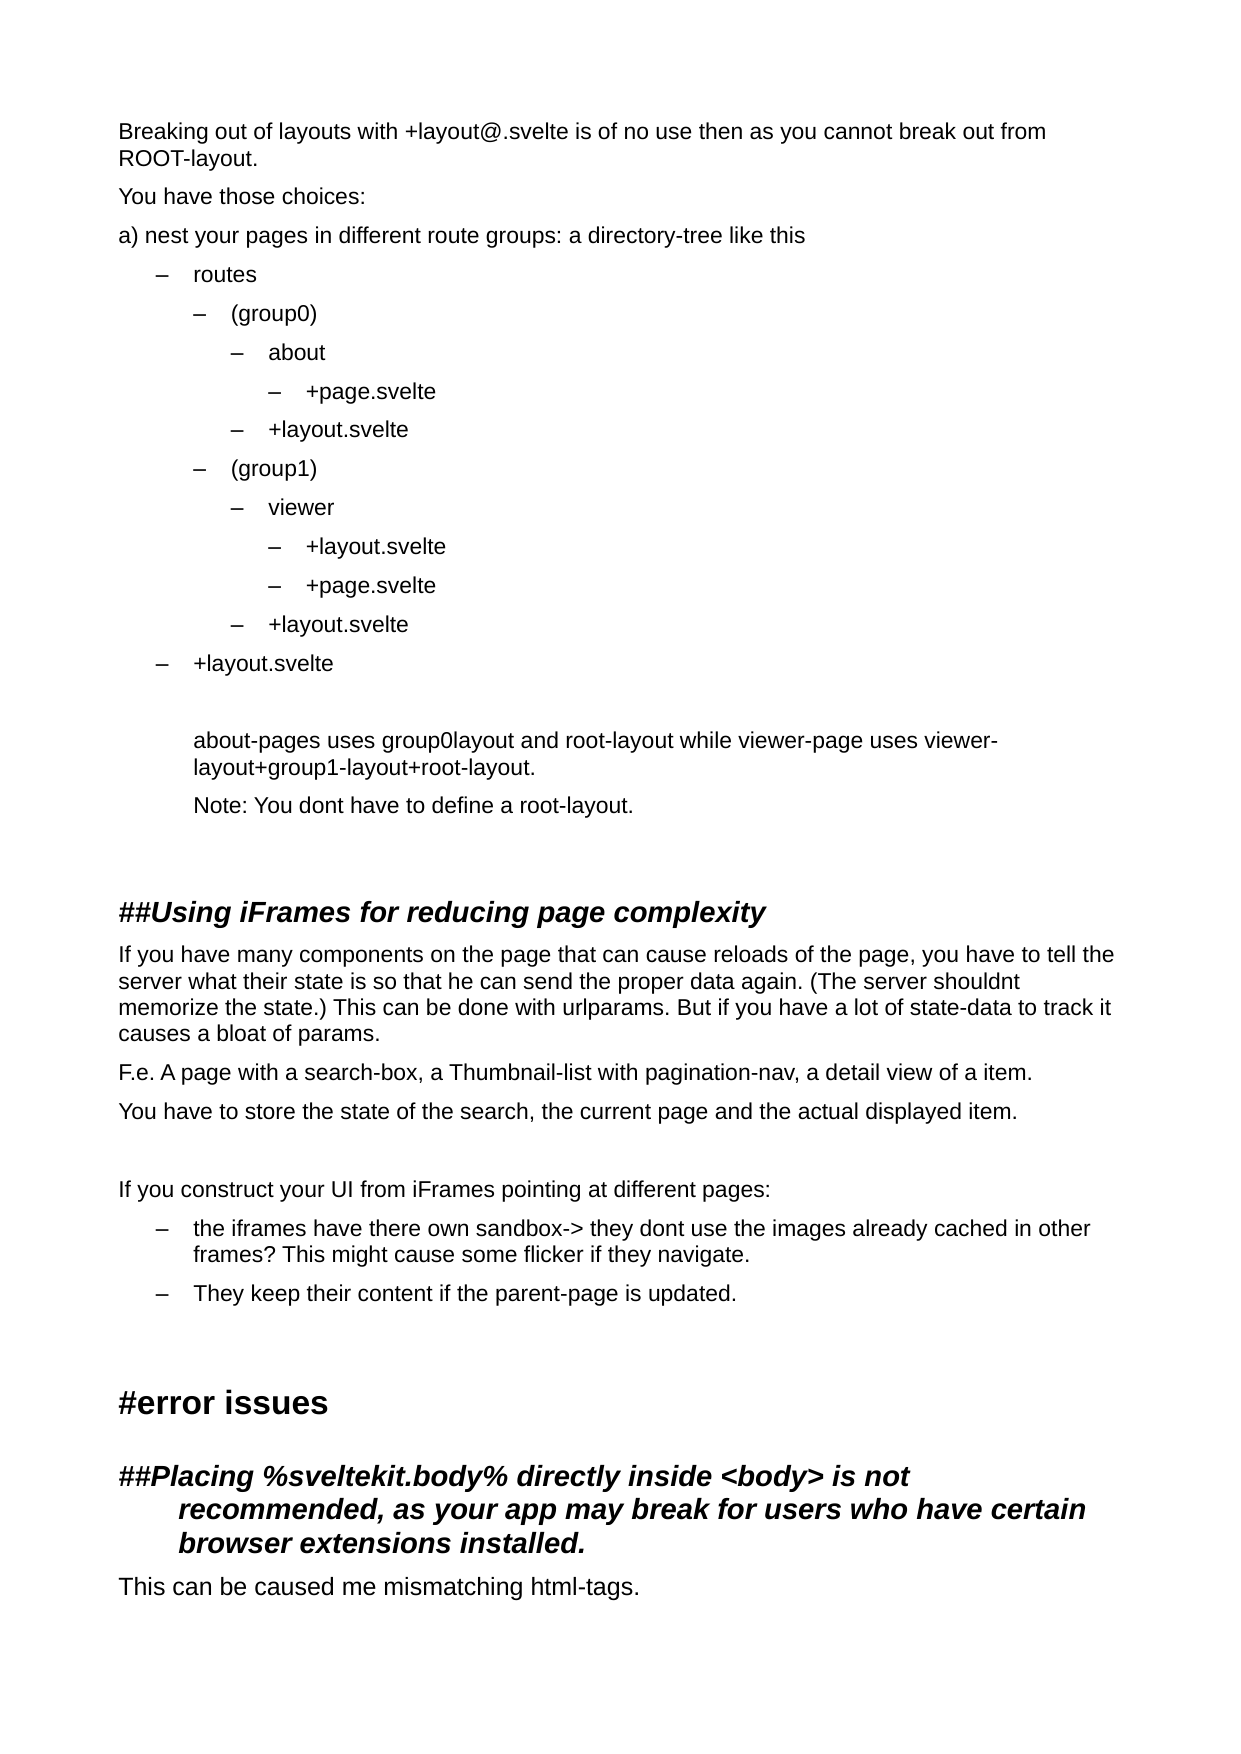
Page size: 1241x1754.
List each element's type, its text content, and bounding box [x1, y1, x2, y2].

text This can be caused me mismatching html-tags. [118, 1572, 1122, 1601]
list Note: You dont have to define a root-layout. [156, 792, 1122, 819]
subtitle ##Placing %sveltekit.body% directly inside <body> is not recommended, as your app may break for users who have certain browser extensions installed. [118, 1459, 1122, 1559]
subtitle #error issues [118, 1382, 1122, 1421]
list about-pages uses group0layout and root-layout while viewer-page uses viewer-layout+group1-layout+root-layout. [156, 727, 1122, 780]
text F.e. A page with a search-box, a Thumbnail-list with pagination-nav, a detail view of a item. [118, 1059, 1122, 1086]
subtitle ##Using iFrames for reducing page complexity [118, 895, 1122, 929]
list +layout.svelte [156, 649, 1122, 676]
list +layout.svelte [268, 533, 1122, 559]
text If you have many components on the page that can cause reloads of the page, you have to tell the server what their state is so that he can send the proper data again. (The server shouldnt memorize the state.) This can be done with urlparams. But if you have a lot of state-data to track it causes a bloat of params. [118, 941, 1122, 1047]
list (group1) [193, 455, 1122, 482]
list viewer [231, 494, 1122, 521]
list (group0) [193, 300, 1122, 326]
text You have those choices: [118, 183, 1122, 210]
text a) nest your pages in different route groups: a directory-tree like this [118, 222, 1122, 248]
list +page.svelte [268, 572, 1122, 598]
list +layout.svelte [231, 416, 1122, 443]
list the iframes have there own sandbox-> they dont use the images already cached in other frames? This might cause some flicker if they navigate. [156, 1214, 1122, 1267]
list +page.svelte [268, 378, 1122, 404]
text Breaking out of layouts with +layout@.svelte is of no use then as you cannot break out from ROOT-layout. [118, 118, 1122, 171]
list They keep their content if the parent-page is updated. [156, 1280, 1122, 1306]
text If you construct your UI from iFrames pointing at different pages: [118, 1176, 1122, 1202]
list routes [156, 261, 1122, 287]
list about [231, 339, 1122, 365]
list +layout.svelte [231, 611, 1122, 637]
text You have to store the state of the search, the current page and the actual displayed item. [118, 1098, 1122, 1124]
